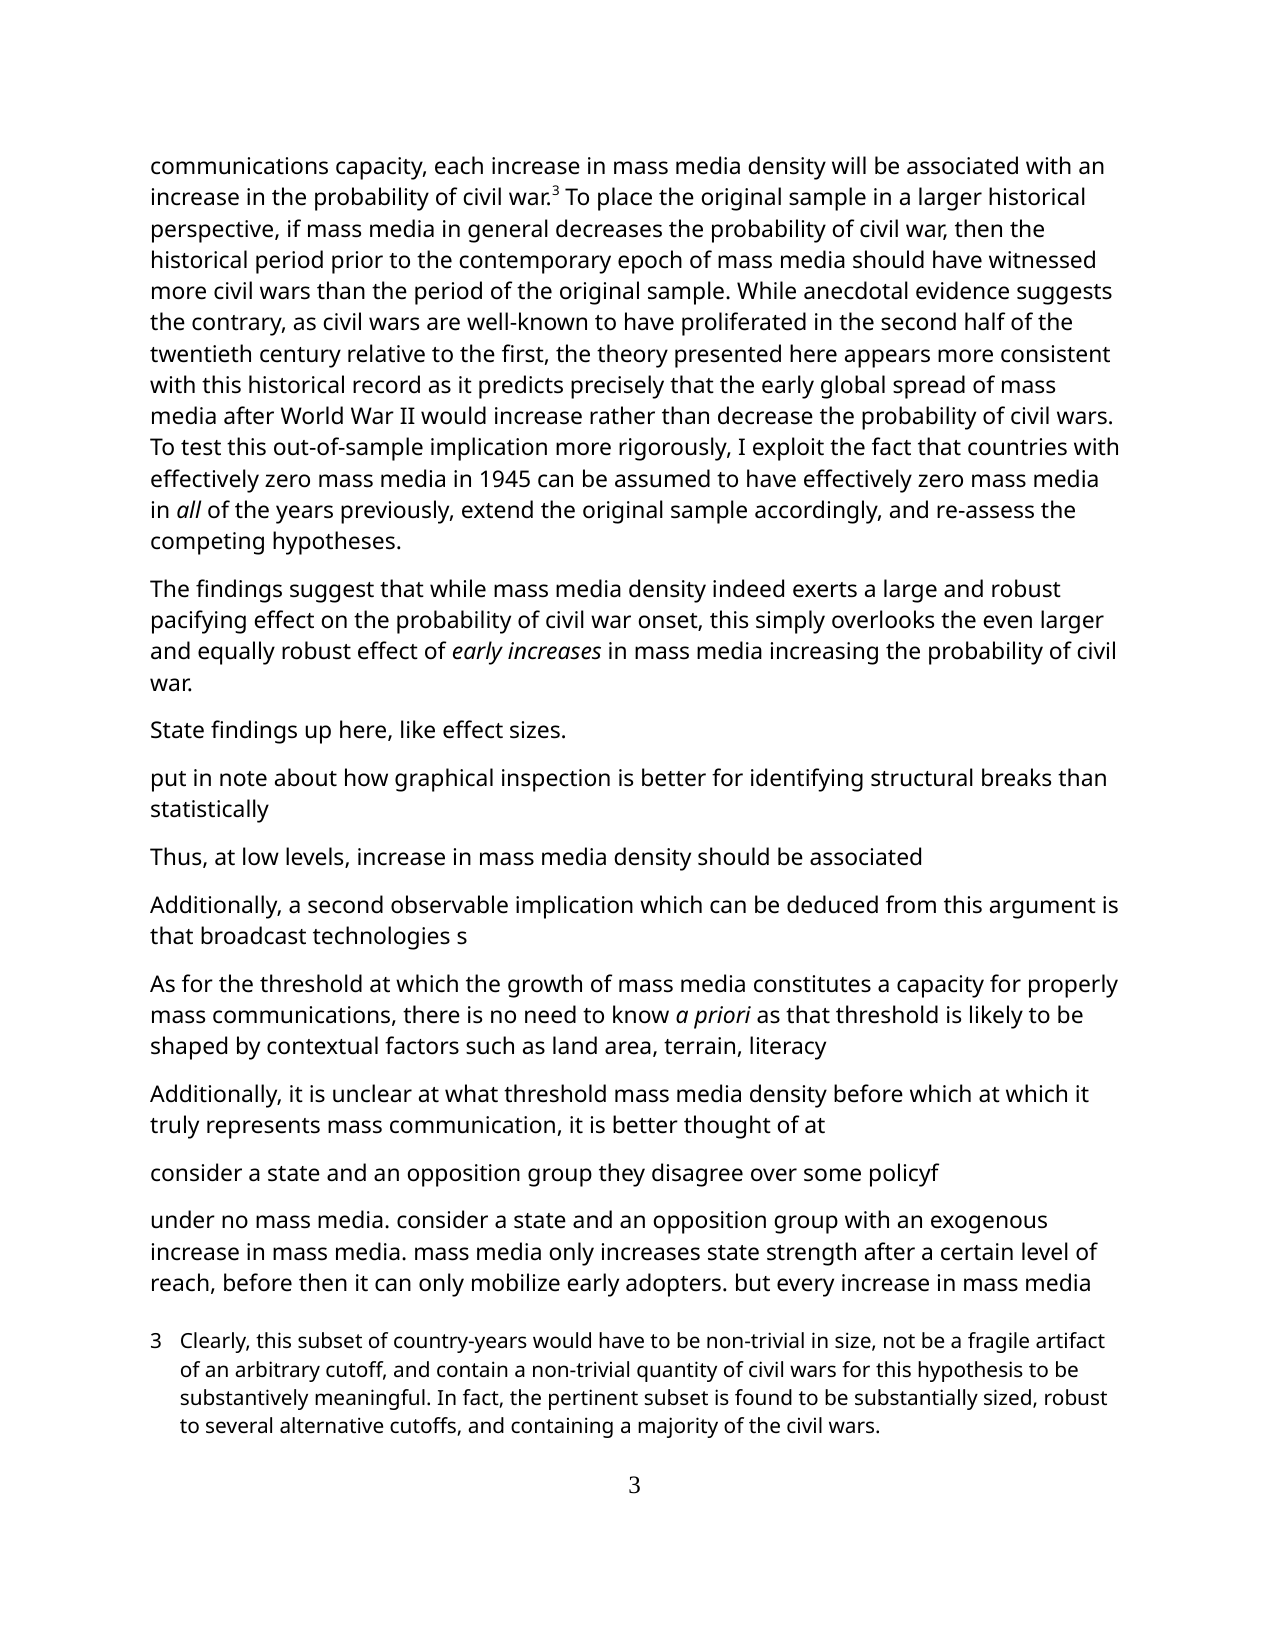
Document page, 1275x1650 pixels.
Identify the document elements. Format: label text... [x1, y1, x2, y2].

text communications capacity, each increase in mass media density will be associated with an increase in the probability of civil war. To place the original sample in a larger historical perspective, if mass media in general decreases the probability of civil war, then the historical period prior to the contemporary epoch of mass media should have witnessed more civil wars than the period of the original sample. While anecdotal evidence suggests the contrary, as civil wars are well-known to have proliferated in the second half of the twentieth century relative to the first, the theory presented here appears more consistent with this historical record as it predicts precisely that the early global spread of mass media after World War II would increase rather than decrease the probability of civil wars. To test this out-of-sample implication more rigorously, I exploit the fact that countries with effectively zero mass media in 1945 can be assumed to have effectively zero mass media in all of the years previously, extend the original sample accordingly, and re-assess the competing hypotheses. [150, 150, 1125, 556]
text consider a state and an opposition group they disagree over some policyf [150, 1157, 1125, 1188]
text put in note about how graphical inspection is better for identifying structural breaks than statistically [150, 762, 1125, 824]
text Additionally, it is unclear at what threshold mass media density before which at which it truly represents mass communication, it is better thought of at [150, 1078, 1125, 1140]
text under no mass media. consider a state and an opposition group with an exogenous increase in mass media. mass media only increases state strength after a certain level of reach, before then it can only mobilize early adopters. but every increase in mass media [150, 1204, 1125, 1298]
text Clearly, this subset of country-years would have to be non-trivial in size, not be a fragile artifact of an arbitrary cutoff, and contain a non-trivial quantity of civil wars for this hypothesis to be substantively meaningful. In fact, the pertinent subset is found to be substantially sized, robust to several alternative cutoffs, and containing a majority of the civil wars. [150, 1326, 1125, 1440]
text State findings up here, like effect sizes. [150, 714, 1125, 745]
text Thus, at low levels, increase in mass media density should be associated [150, 841, 1125, 872]
text As for the threshold at which the growth of mass media constitutes a capacity for properly mass communications, there is no need to know a priori as that threshold is likely to be shaped by contextual factors such as land area, terrain, literacy [150, 967, 1125, 1061]
text Additionally, a second observable implication which can be deduced from this argument is that broadcast technologies s [150, 888, 1125, 951]
text The findings suggest that while mass media density indeed exerts a large and robust pacifying effect on the probability of civil war onset, this simply overlooks the even larger and equally robust effect of early increases in mass media increasing the probability of civil war. [150, 573, 1125, 698]
